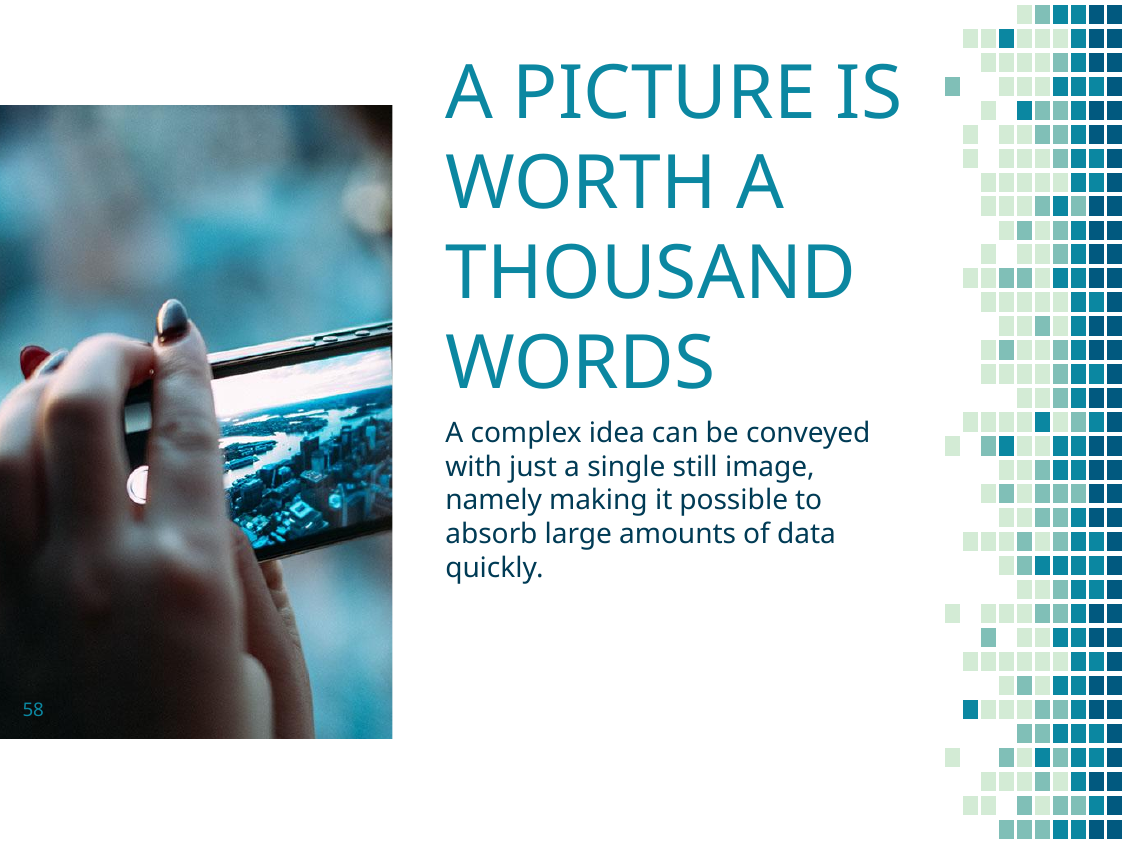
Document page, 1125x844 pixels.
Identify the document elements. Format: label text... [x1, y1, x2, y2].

list A complex idea can be conveyed with just a single still image, namely making it possible to absorb large amounts of data quickly. [434, 403, 915, 683]
picture [0, 105, 393, 739]
slide_number [11, 686, 79, 735]
title A PICTURE IS WORTH A THOUSAND WORDS [434, 308, 915, 403]
